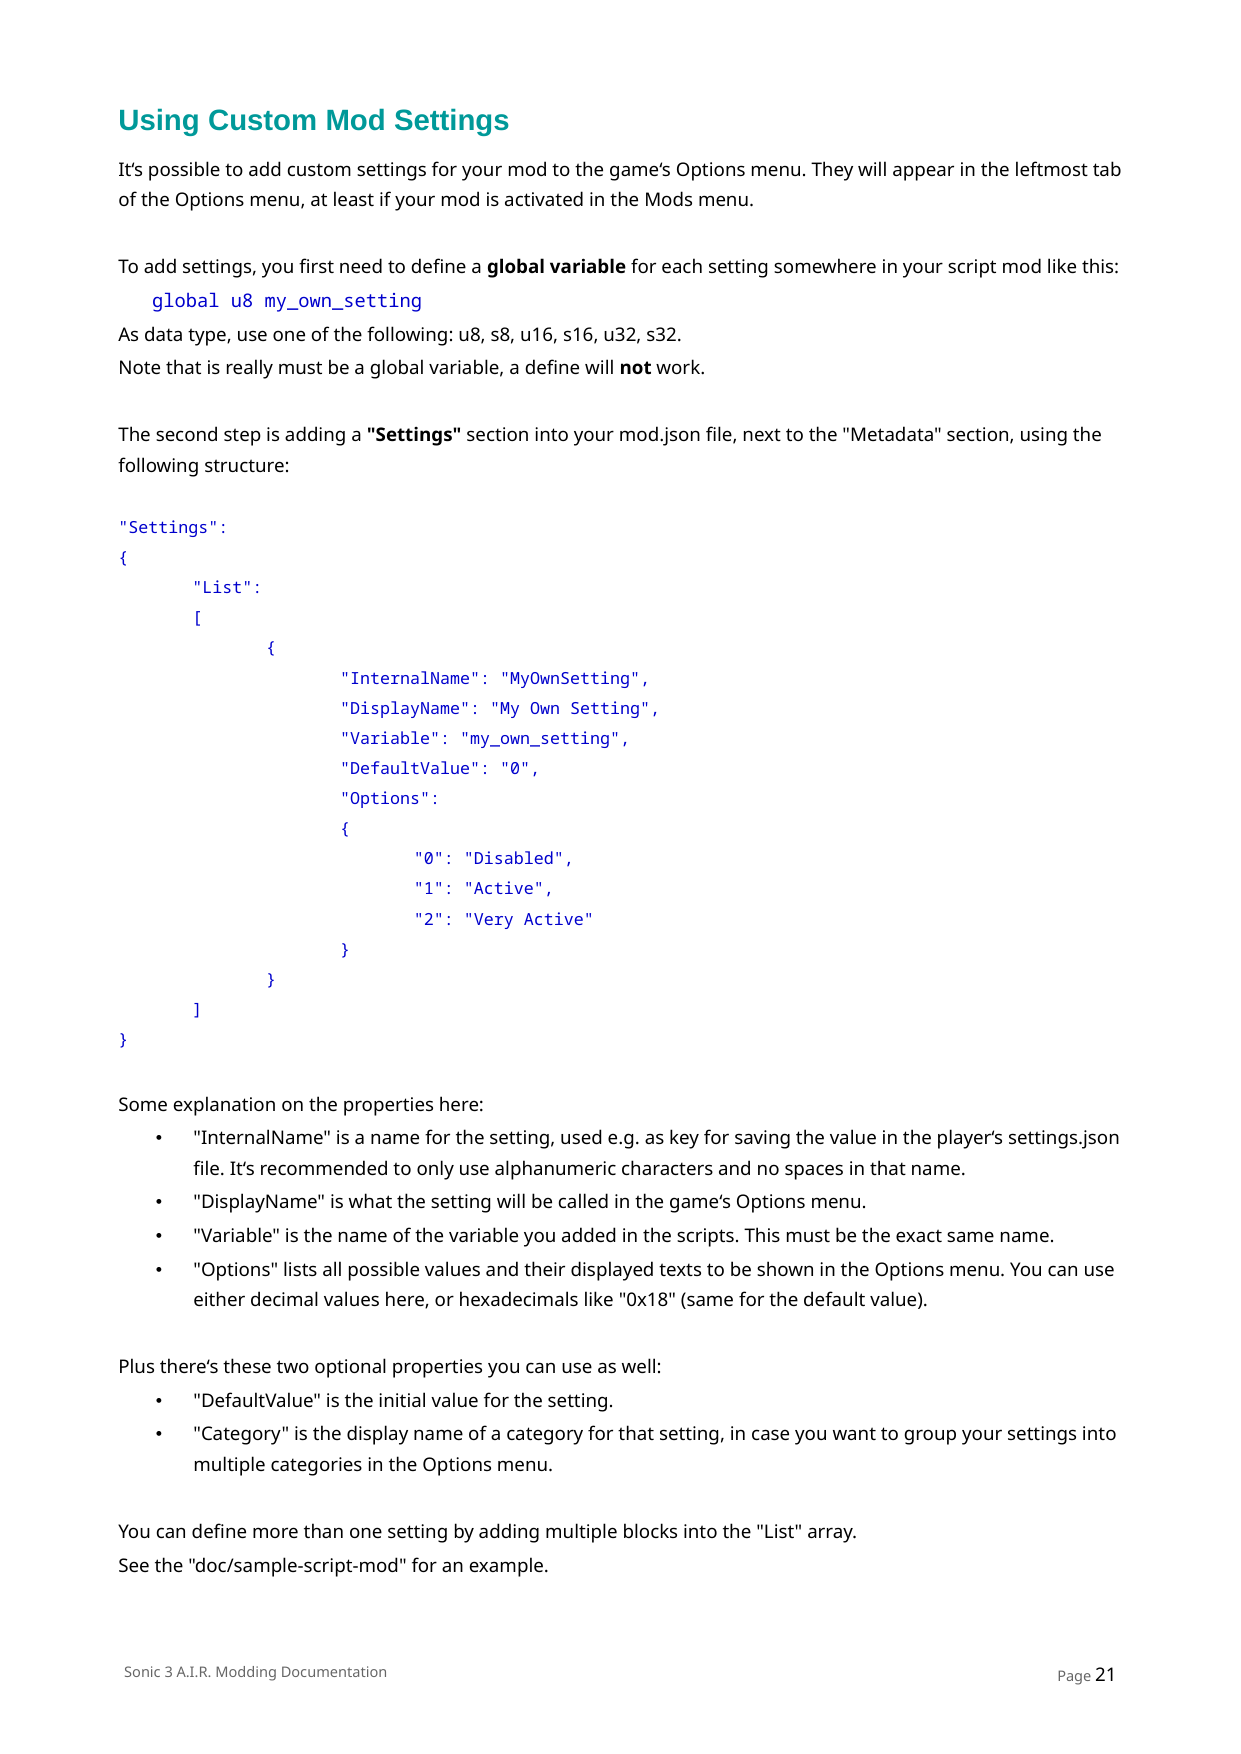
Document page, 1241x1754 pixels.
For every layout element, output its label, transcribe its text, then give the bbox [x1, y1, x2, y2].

text As data type, use one of the following: u8, s8, u16, s16, u32, s32. [118, 321, 1122, 346]
text You can define more than one setting by adding multiple blocks into the "List" array. [118, 1518, 1122, 1544]
text "DisplayName": "My Own Setting", [118, 696, 1122, 719]
text The second step is adding a "Settings" section into your mod.json file, next to the "Metadata" section, using the following structure: [118, 421, 1122, 478]
text ] [118, 997, 1122, 1020]
text "InternalName": "MyOwnSetting", [118, 666, 1122, 689]
text "List": [118, 576, 1122, 599]
subtitle Using Custom Mod Settings [118, 103, 1122, 137]
text "1": "Active", [118, 877, 1122, 900]
text "Settings": [118, 516, 1122, 538]
text To add settings, you first need to define a global variable for each setting somewhere in your script mod like this: [118, 254, 1122, 279]
text Some explanation on the properties here: [118, 1091, 1122, 1117]
list "Options" lists all possible values and their displayed texts to be shown in the Options menu. You can use either decimal values here, or hexadecimals like "0x18" (same for the default value). [156, 1256, 1122, 1312]
text } [118, 937, 1122, 960]
text It‘s possible to add custom settings for your mod to the game‘s Options menu. They will appear in the leftmost tab of the Options menu, at least if your mod is activated in the Mods menu. [118, 156, 1122, 212]
text Note that is really must be a global variable, a define will not work. [118, 354, 1122, 380]
text See the "doc/sample-script-mod" for an example. [118, 1552, 1122, 1577]
text { [118, 546, 1122, 568]
text "Options": [118, 787, 1122, 809]
list "Variable" is the name of the variable you added in the scripts. This must be the exact same name. [156, 1222, 1122, 1248]
text { [118, 636, 1122, 659]
text [ [118, 606, 1122, 629]
text } [118, 967, 1122, 990]
text "DefaultValue": "0", [118, 757, 1122, 779]
text "2": "Very Active" [118, 907, 1122, 930]
list "InternalName" is a name for the setting, used e.g. as key for saving the value in the player‘s settings.json file. It‘s recommended to only use alphanumeric characters and no spaces in that name. [156, 1125, 1122, 1181]
text Plus there‘s these two optional properties you can use as well: [118, 1354, 1122, 1379]
text global u8 my_own_setting [118, 287, 1122, 313]
list "Category" is the display name of a category for that setting, in case you want to group your settings into multiple categories in the Options menu. [156, 1421, 1122, 1477]
text "Variable": "my_own_setting", [118, 726, 1122, 749]
list "DisplayName" is what the setting will be called in the game‘s Options menu. [156, 1189, 1122, 1214]
text "0": "Disabled", [118, 847, 1122, 869]
list "DefaultValue" is the initial value for the setting. [156, 1387, 1122, 1413]
text } [118, 1027, 1122, 1050]
text { [118, 817, 1122, 839]
